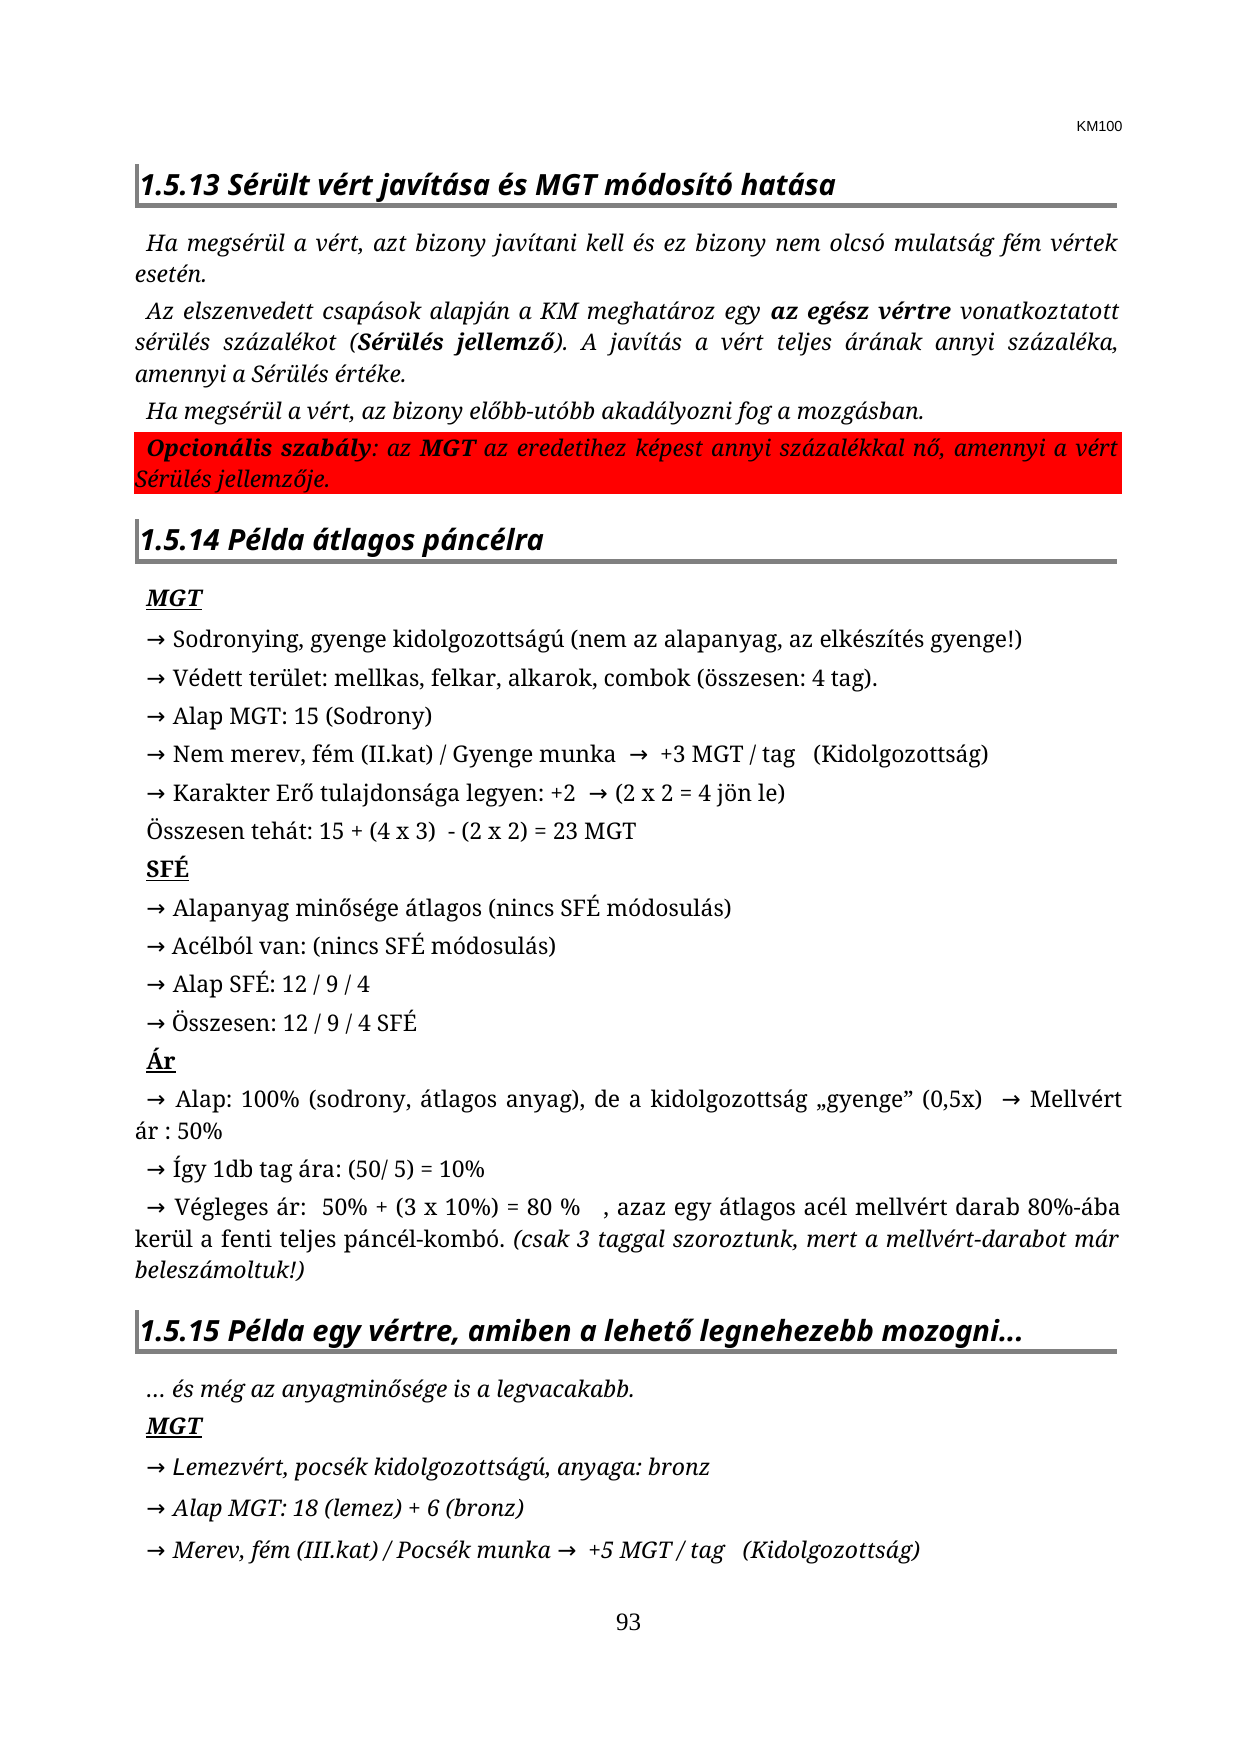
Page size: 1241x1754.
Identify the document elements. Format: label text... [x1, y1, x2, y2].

text → Alap: 100% (sodrony, átlagos anyag), de a kidolgozottság „gyenge” (0,5x) → Mellvért ár : 50% [134, 1083, 1122, 1146]
text → Védett terület: mellkas, felkar, alkarok, combok (összesen: 4 tag). [134, 662, 1122, 693]
text → Alap MGT: 15 (Sodrony) [134, 700, 1122, 731]
text → Acélból van: (nincs SFÉ módosulás) [134, 930, 1122, 961]
text → Alapanyag minősége átlagos (nincs SFÉ módosulás) [134, 892, 1122, 923]
text → Így 1db tag ára: (50/ 5) = 10% [134, 1153, 1122, 1184]
text Ha megsérül a vért, az bizony előbb-utóbb akadályozni fog a mozgásban. [134, 395, 1122, 426]
text SFÉ [134, 853, 1122, 884]
text → Sodronying, gyenge kidolgozottságú (nem az alapanyag, az elkészítés gyenge!) [134, 623, 1122, 654]
text Opcionális szabály: az MGT az eredetihez képest annyi százalékkal nő, amennyi a vért Sérülés jellemzője. [134, 432, 1122, 494]
subtitle Sérült vért javítása és MGT módosító hatása [139, 164, 1122, 204]
text → Összesen: 12 / 9 / 4 SFÉ [134, 1007, 1122, 1038]
text → Karakter Erő tulajdonsága legyen: +2 → (2 x 2 = 4 jön le) [134, 777, 1122, 808]
subtitle Példa átlagos páncélra [139, 519, 1122, 559]
text Ha megsérül a vért, azt bizony javítani kell és ez bizony nem olcsó mulatság fém vértek esetén. [134, 227, 1122, 289]
text Ár [134, 1045, 1122, 1076]
text → Alap MGT: 18 (lemez) + 6 (bronz) [134, 1492, 1122, 1523]
text Az elszenvedett csapások alapján a KM meghatároz egy az egész vértre vonatkoztatott sérülés százalékot (Sérülés jellemző). A javítás a vért teljes árának annyi százaléka, amennyi a Sérülés értéke. [134, 295, 1122, 389]
text → Végleges ár: 50% + (3 x 10%) = 80 % , azaz egy átlagos acél mellvért darab 80%-ába kerül a fenti teljes páncél-kombó. (csak 3 taggal szoroztunk, mert a mellvért-darabot már beleszámoltuk!) [134, 1191, 1122, 1285]
text MGT [134, 582, 1122, 613]
text → Lemezvért, pocsék kidolgozottságú, anyaga: bronz [134, 1451, 1122, 1482]
text → Merev, fém (III.kat) / Pocsék munka → +5 MGT / tag (Kidolgozottság) [134, 1533, 1122, 1565]
text → Alap SFÉ: 12 / 9 / 4 [134, 968, 1122, 999]
text MGT [134, 1410, 1122, 1441]
text … és még az anyagminősége is a legvacakabb. [134, 1373, 1122, 1404]
text Összesen tehát: 15 + (4 x 3) - (2 x 2) = 23 MGT [134, 815, 1122, 846]
subtitle Példa egy vértre, amiben a lehető legnehezebb mozogni... [139, 1310, 1122, 1349]
text → Nem merev, fém (II.kat) / Gyenge munka → +3 MGT / tag (Kidolgozottság) [134, 738, 1122, 769]
